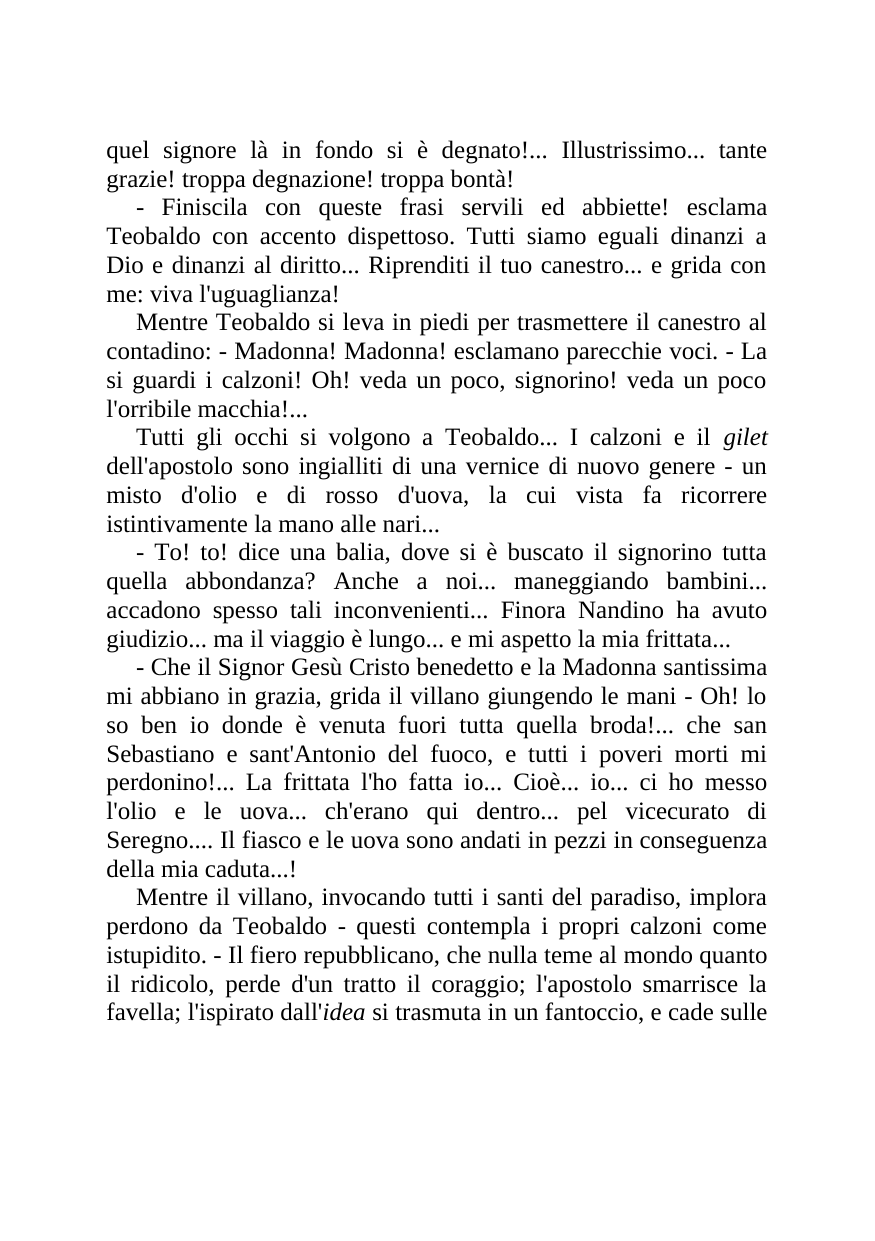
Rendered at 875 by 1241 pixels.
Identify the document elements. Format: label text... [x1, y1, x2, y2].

text Mentre Teobaldo si leva in piedi per trasmettere il canestro al contadino: - Madonna! Madonna! esclamano parecchie voci. - La si guardi i calzoni! Oh! veda un poco, signorino! veda un poco l'orribile macchia!... [106, 307, 768, 422]
text Tutti gli occhi si volgono a Teobaldo... I calzoni e il gilet dell'apostolo sono ingialliti di una vernice di nuovo genere - un misto d'olio e di rosso d'uova, la cui vista fa ricorrere istintivamente la mano alle nari... [106, 422, 768, 537]
text quel signore là in fondo si è degnato!... Illustrissimo... tante grazie! troppa degnazione! troppa bontà! [106, 135, 768, 192]
text - Finiscila con queste frasi servili ed abbiette! esclama Teobaldo con accento dispettoso. Tutti siamo eguali dinanzi a Dio e dinanzi al diritto... Riprenditi il tuo canestro... e grida con me: viva l'uguaglianza! [106, 192, 768, 307]
text - To! to! dice una balia, dove si è buscato il signorino tutta quella abbondanza? Anche a noi... maneggiando bambini... accadono spesso tali inconvenienti... Finora Nandino ha avuto giudizio... ma il viaggio è lungo... e mi aspetto la mia frittata... [106, 537, 768, 652]
text Mentre il villano, invocando tutti i santi del paradiso, implora perdono da Teobaldo - questi contempla i propri calzoni come istupidito. - Il fiero repubblicano, che nulla teme al mondo quanto il ridicolo, perde d'un tratto il coraggio; l'apostolo smarrisce la favella; l'ispirato dall'idea si trasmuta in un fantoccio, e cade sulle [106, 882, 768, 1026]
text - Che il Signor Gesù Cristo benedetto e la Madonna santissima mi abbiano in grazia, grida il villano giungendo le mani - Oh! lo so ben io donde è venuta fuori tutta quella broda!... che san Sebastiano e sant'Antonio del fuoco, e tutti i poveri morti mi perdonino!... La frittata l'ho fatta io... Cioè... io... ci ho messo l'olio e le uova... ch'erano qui dentro... pel vicecurato di Seregno.... Il fiasco e le uova sono andati in pezzi in conseguenza della mia caduta...! [106, 652, 768, 882]
